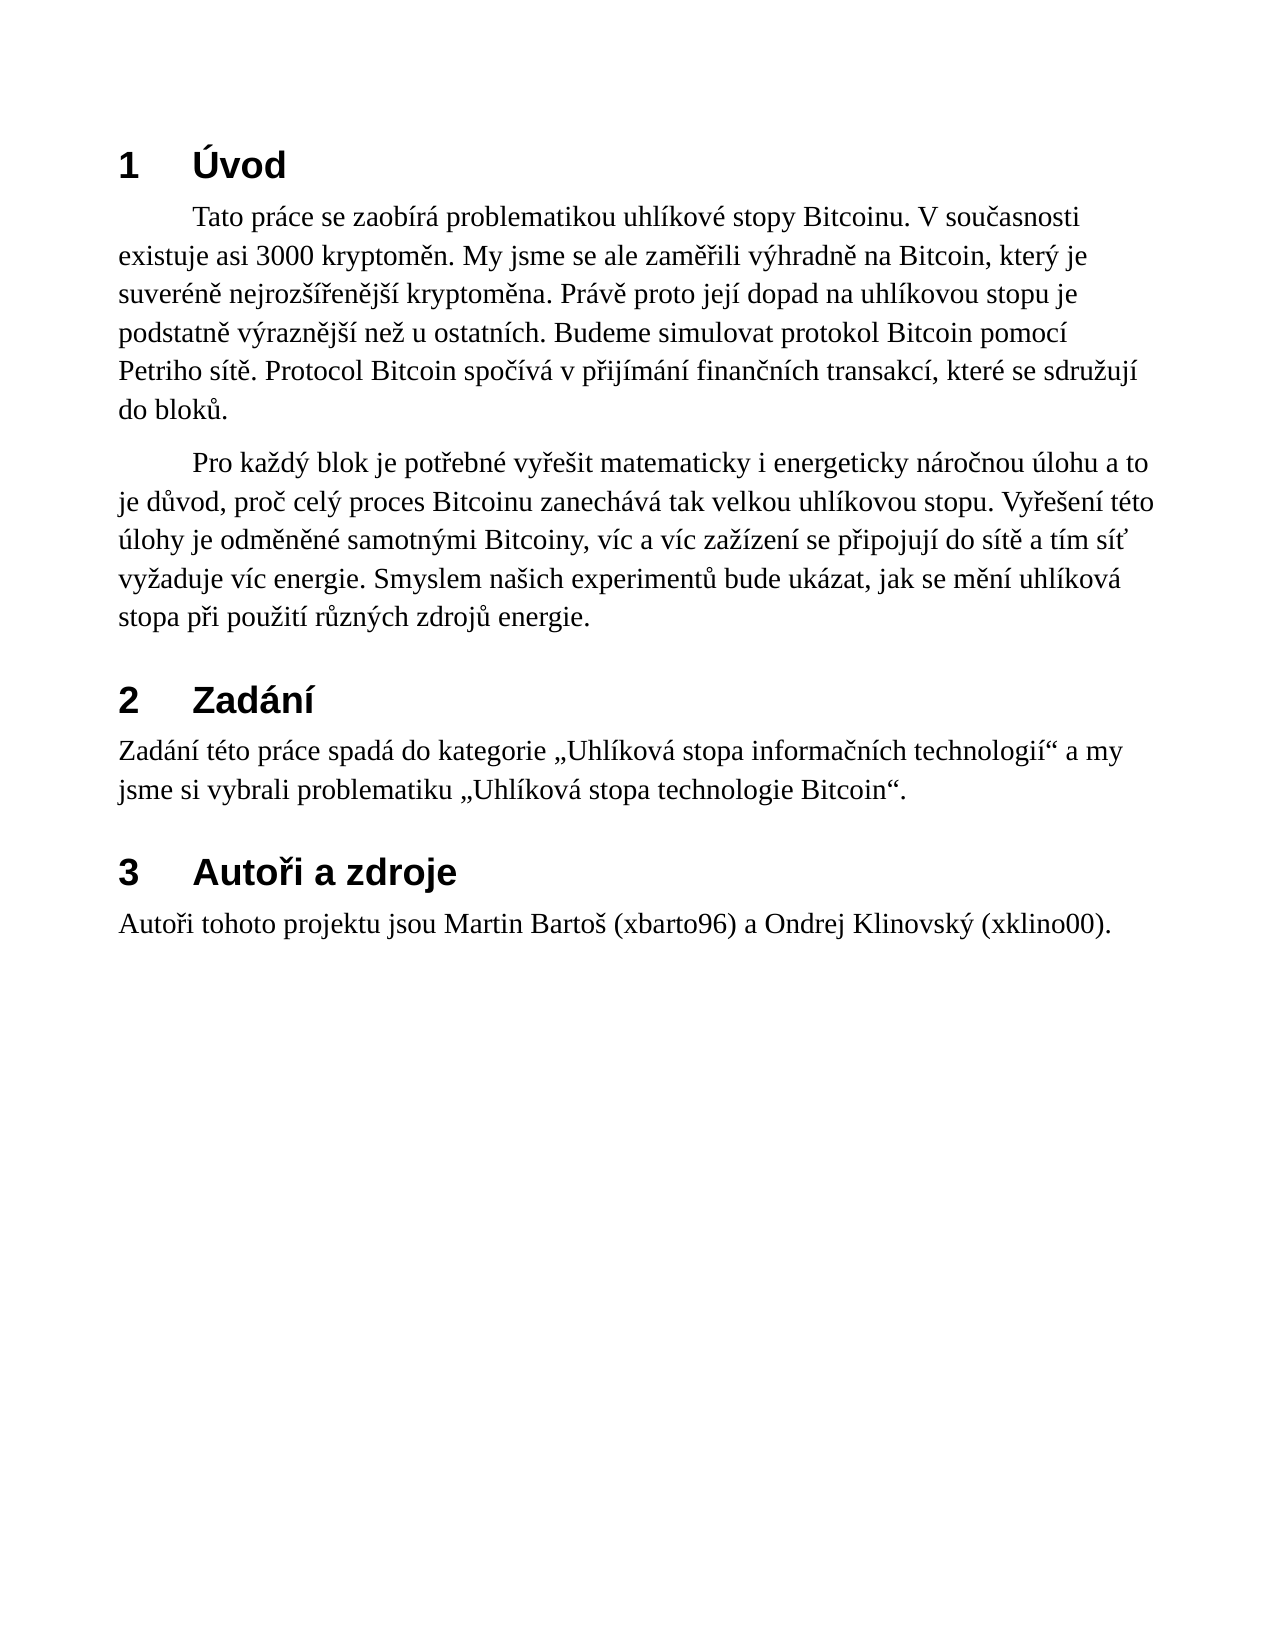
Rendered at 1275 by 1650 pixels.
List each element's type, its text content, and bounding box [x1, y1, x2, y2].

subtitle Autoři a zdroje [118, 850, 1157, 894]
text Tato práce se zaobírá problematikou uhlíkové stopy Bitcoinu. V současnosti existuje asi 3000 kryptoměn. My jsme se ale zaměřili výhradně na Bitcoin, který je suveréně nejrozšířenější kryptoměna. Právě proto její dopad na uhlíkovou stopu je podstatně výraznější než u ostatních. Budeme simulovat protokol Bitcoin pomocí Petriho sítě. Protocol Bitcoin spočívá v přijímání finančních transakcí, které se sdružují do bloků. [118, 199, 1157, 426]
text Zadání této práce spadá do kategorie „Uhlíková stopa informačních technologií“ a my jsme si vybrali problematiku „Uhlíková stopa technologie Bitcoin“. [118, 733, 1157, 806]
text Autoři tohoto projektu jsou Martin Bartoš (xbarto96) a Ondrej Klinovský (xklino00). [118, 906, 1157, 940]
subtitle Zadání [118, 677, 1157, 721]
text Pro každý blok je potřebné vyřešit matematicky i energeticky náročnou úlohu a to je důvod, proč celý proces Bitcoinu zanechává tak velkou uhlíkovou stopu. Vyřešení této úlohy je odměněné samotnými Bitcoiny, víc a víc zažízení se připojují do sítě a tím síť vyžaduje víc energie. Smyslem našich experimentů bude ukázat, jak se mění uhlíková stopa při použití různých zdrojů energie. [118, 445, 1157, 633]
subtitle Úvod [118, 143, 1157, 187]
